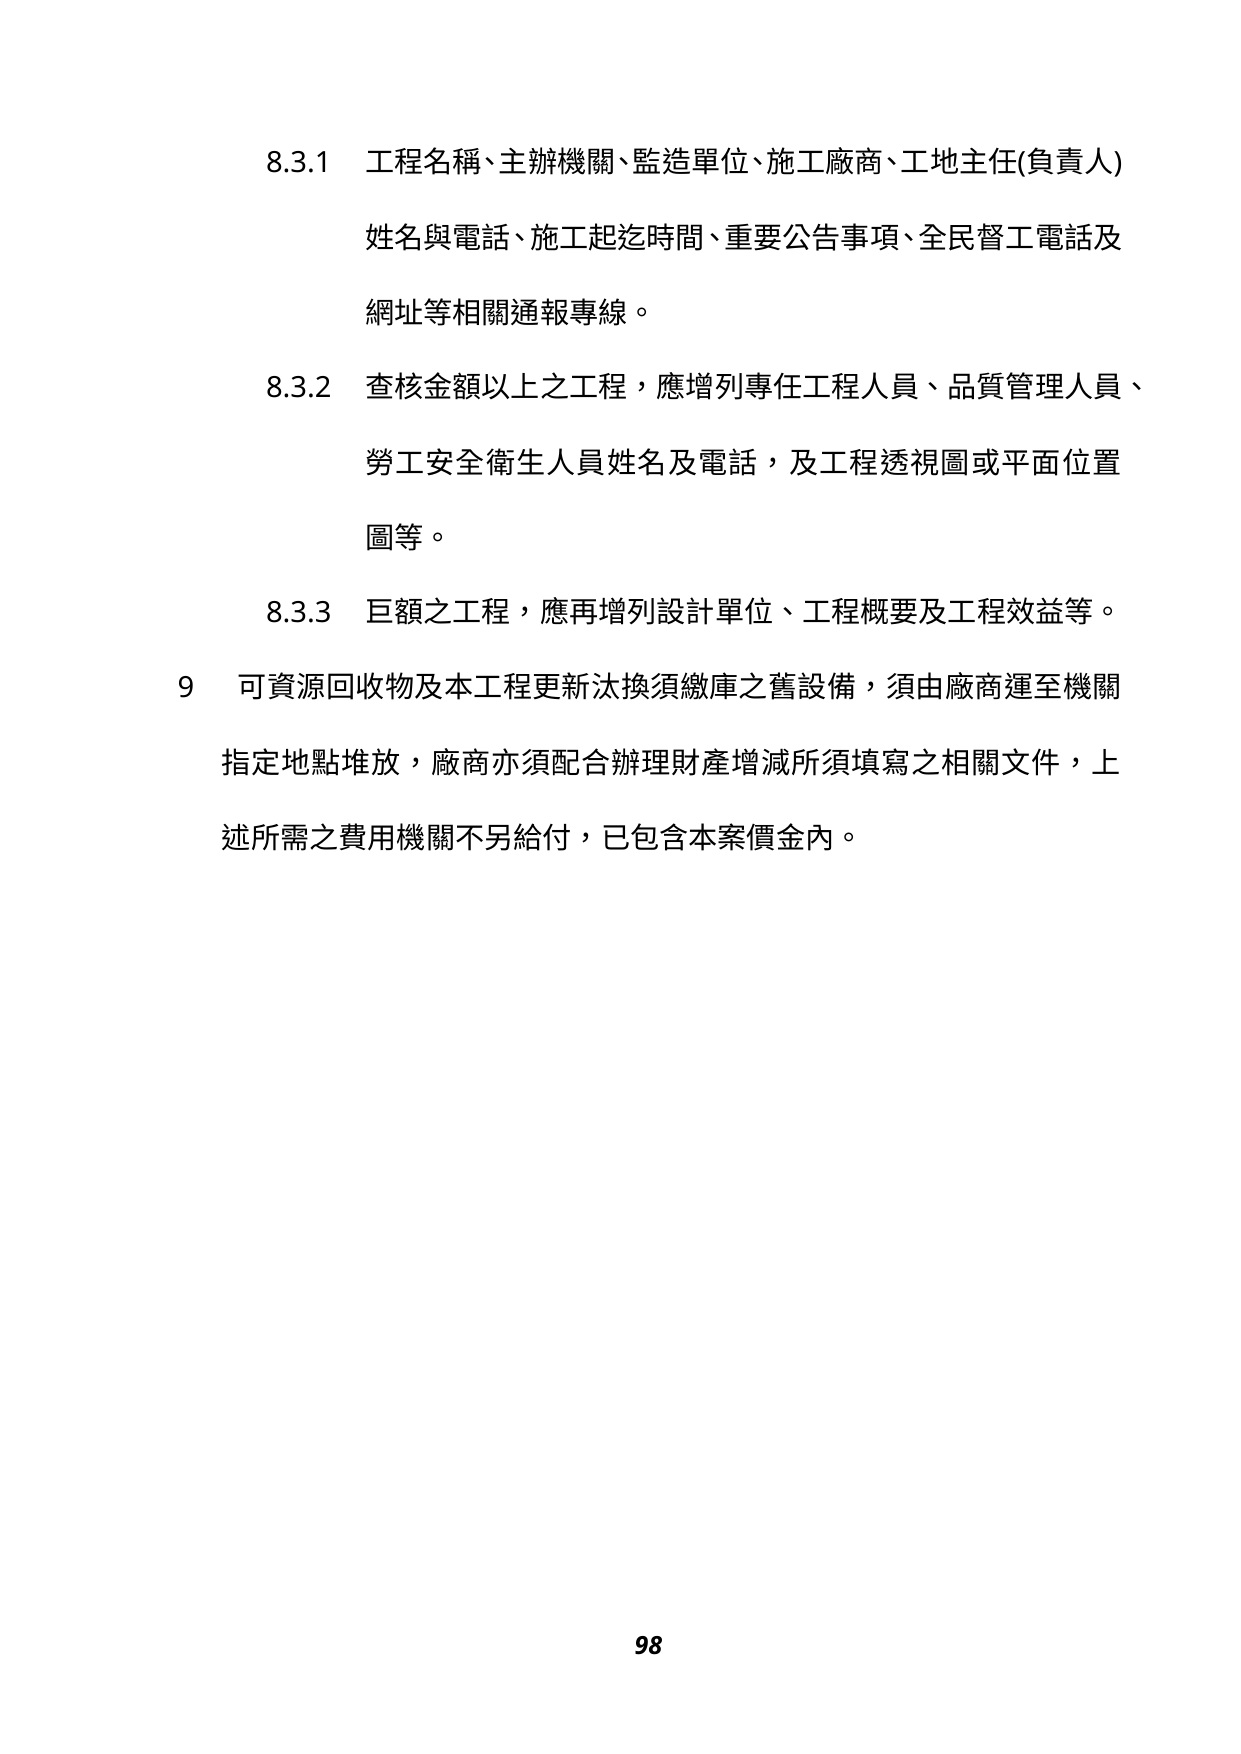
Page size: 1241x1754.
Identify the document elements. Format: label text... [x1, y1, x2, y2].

list 巨額之工程，應再增列設計單位、工程概要及工程效益等。 [266, 573, 1122, 648]
list 查核金額以上之工程，應增列專任工程人員、品質管理人員、勞工安全衛生人員姓名及電話，及工程透視圖或平面位置圖等。 [266, 348, 1122, 573]
list 可資源回收物及本工程更新汰換須繳庫之舊設備，須由廠商運至機關指定地點堆放，廠商亦須配合辦理財產增減所須填寫之相關文件，上述所需之費用機關不另給付，已包含本案價金內。 [177, 648, 1122, 873]
list 工程名稱、主辦機關、監造單位、施工廠商、工地主任(負責人)姓名與電話、施工起迄時間、重要公告事項、全民督工電話及網址等相關通報專線。 [266, 123, 1122, 348]
